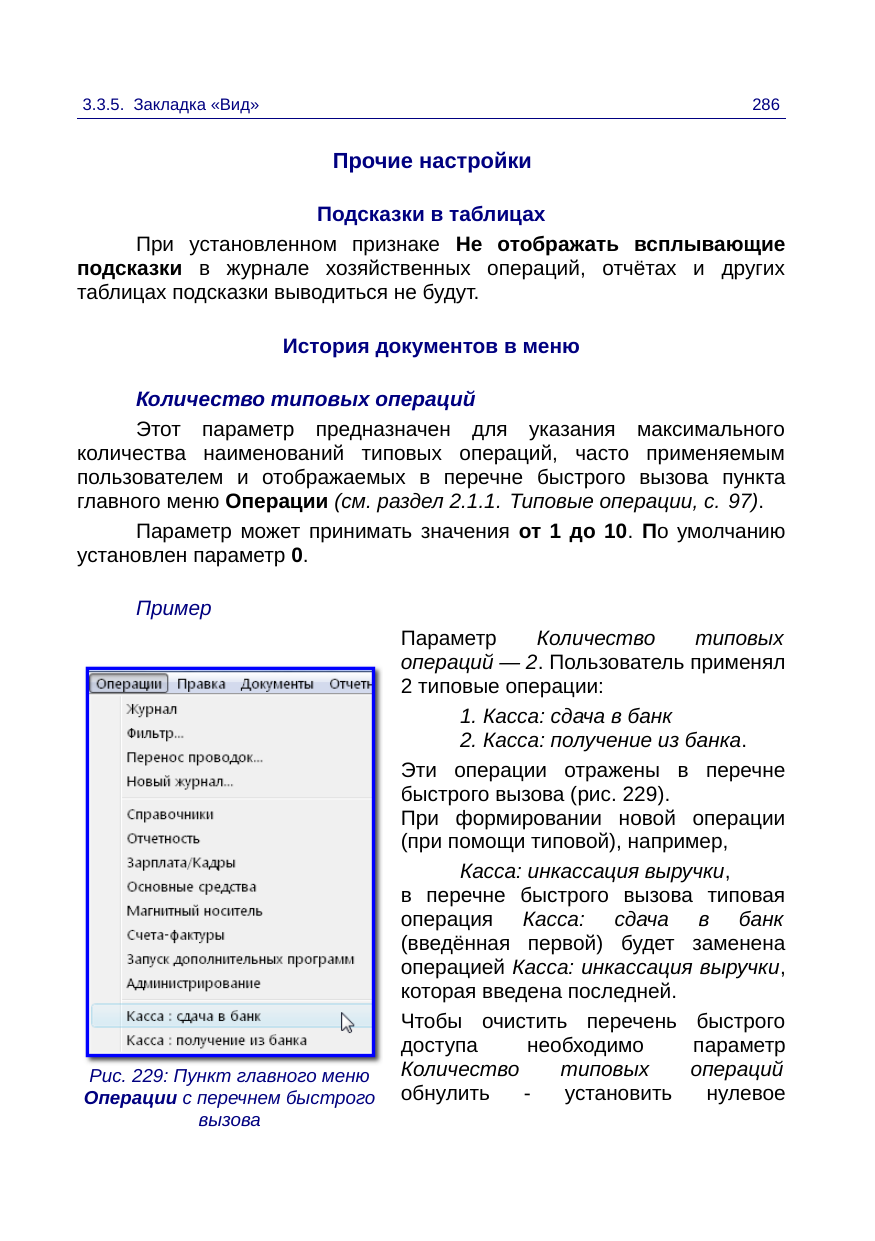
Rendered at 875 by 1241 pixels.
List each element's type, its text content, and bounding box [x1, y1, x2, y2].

text Параметр Количество типовых операций — 2. Пользователь применял 2 типовые операции: [77, 626, 786, 698]
text Пример [136, 596, 786, 620]
text При установленном признаке Не отображать всплывающие подсказки в журнале хозяйственных операций, отчётах и других таблицах подсказки выводиться не будут. [77, 232, 786, 304]
text 2. Касса: получение из банка. [384, 728, 786, 752]
text При формировании новой операции (при помощи типовой), например, [384, 805, 786, 853]
text Параметр может принимать значения от 1 до 10. По умолчанию установлен параметр 0. [77, 518, 786, 566]
picture [77, 658, 384, 1066]
text Эти операции отражены в перечне быстрого вызова (рис. 229). [384, 757, 786, 805]
text Рис. 229: Пункт главного меню Операции с перечнем быстрого вызова [78, 1066, 383, 1130]
subtitle История документов в меню [77, 333, 786, 357]
text Чтобы очистить перечень быстрого доступа необходимо параметр Количество типовых операций обнулить - установить нулевое [383, 1009, 786, 1105]
text Касса: инкассация выручки, [384, 859, 786, 883]
text Этот параметр предназначен для указания максимального количества наименований типовых операций, часто применяемым пользователем и отображаемых в перечне быстрого вызова пункта главного меню Операции (см. раздел 2.1.1. Типовые операции, с. 96). [77, 417, 786, 513]
text Количество типовых операций [136, 387, 786, 411]
text в перечне быстрого вызова типовая операция Касса: сдача в банк (введённая первой) будет заменена операцией Касса: инкассация выручки, которая введена последней. [384, 883, 786, 1003]
subtitle Подсказки в таблицах [77, 202, 786, 226]
text 1. Касса: сдача в банк [384, 704, 786, 728]
subtitle Прочие настройки [79, 147, 786, 173]
